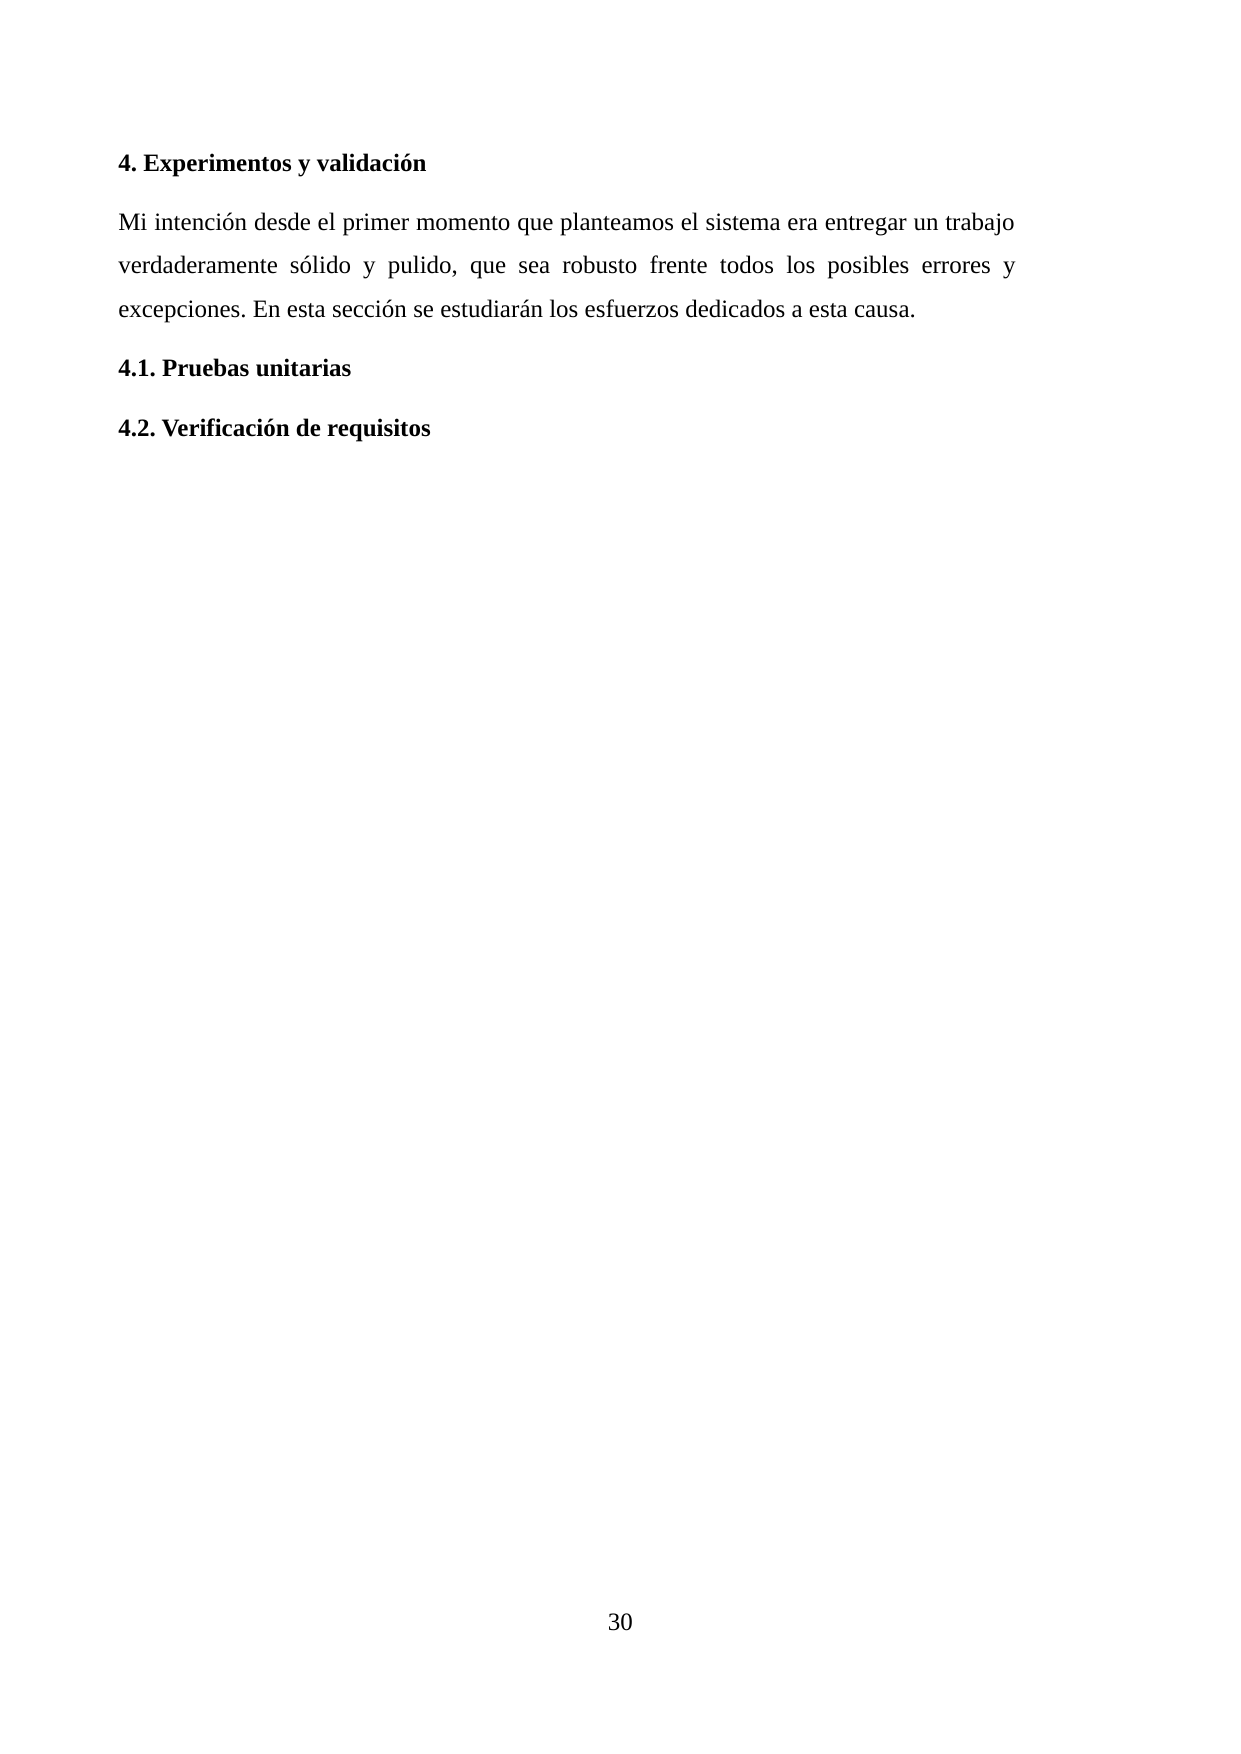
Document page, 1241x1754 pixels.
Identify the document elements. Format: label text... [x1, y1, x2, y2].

text Mi intención desde el primer momento que planteamos el sistema era entregar un trabajo verdaderamente sólido y pulido, que sea robusto frente todos los posibles errores y excepciones. En esta sección se estudiarán los esfuerzos dedicados a esta causa. [118, 207, 1017, 322]
text 4.1. Pruebas unitarias [118, 353, 1017, 382]
text 4.2. Verificación de requisitos [118, 413, 1017, 442]
text 4. Experimentos y validación [118, 148, 1017, 176]
